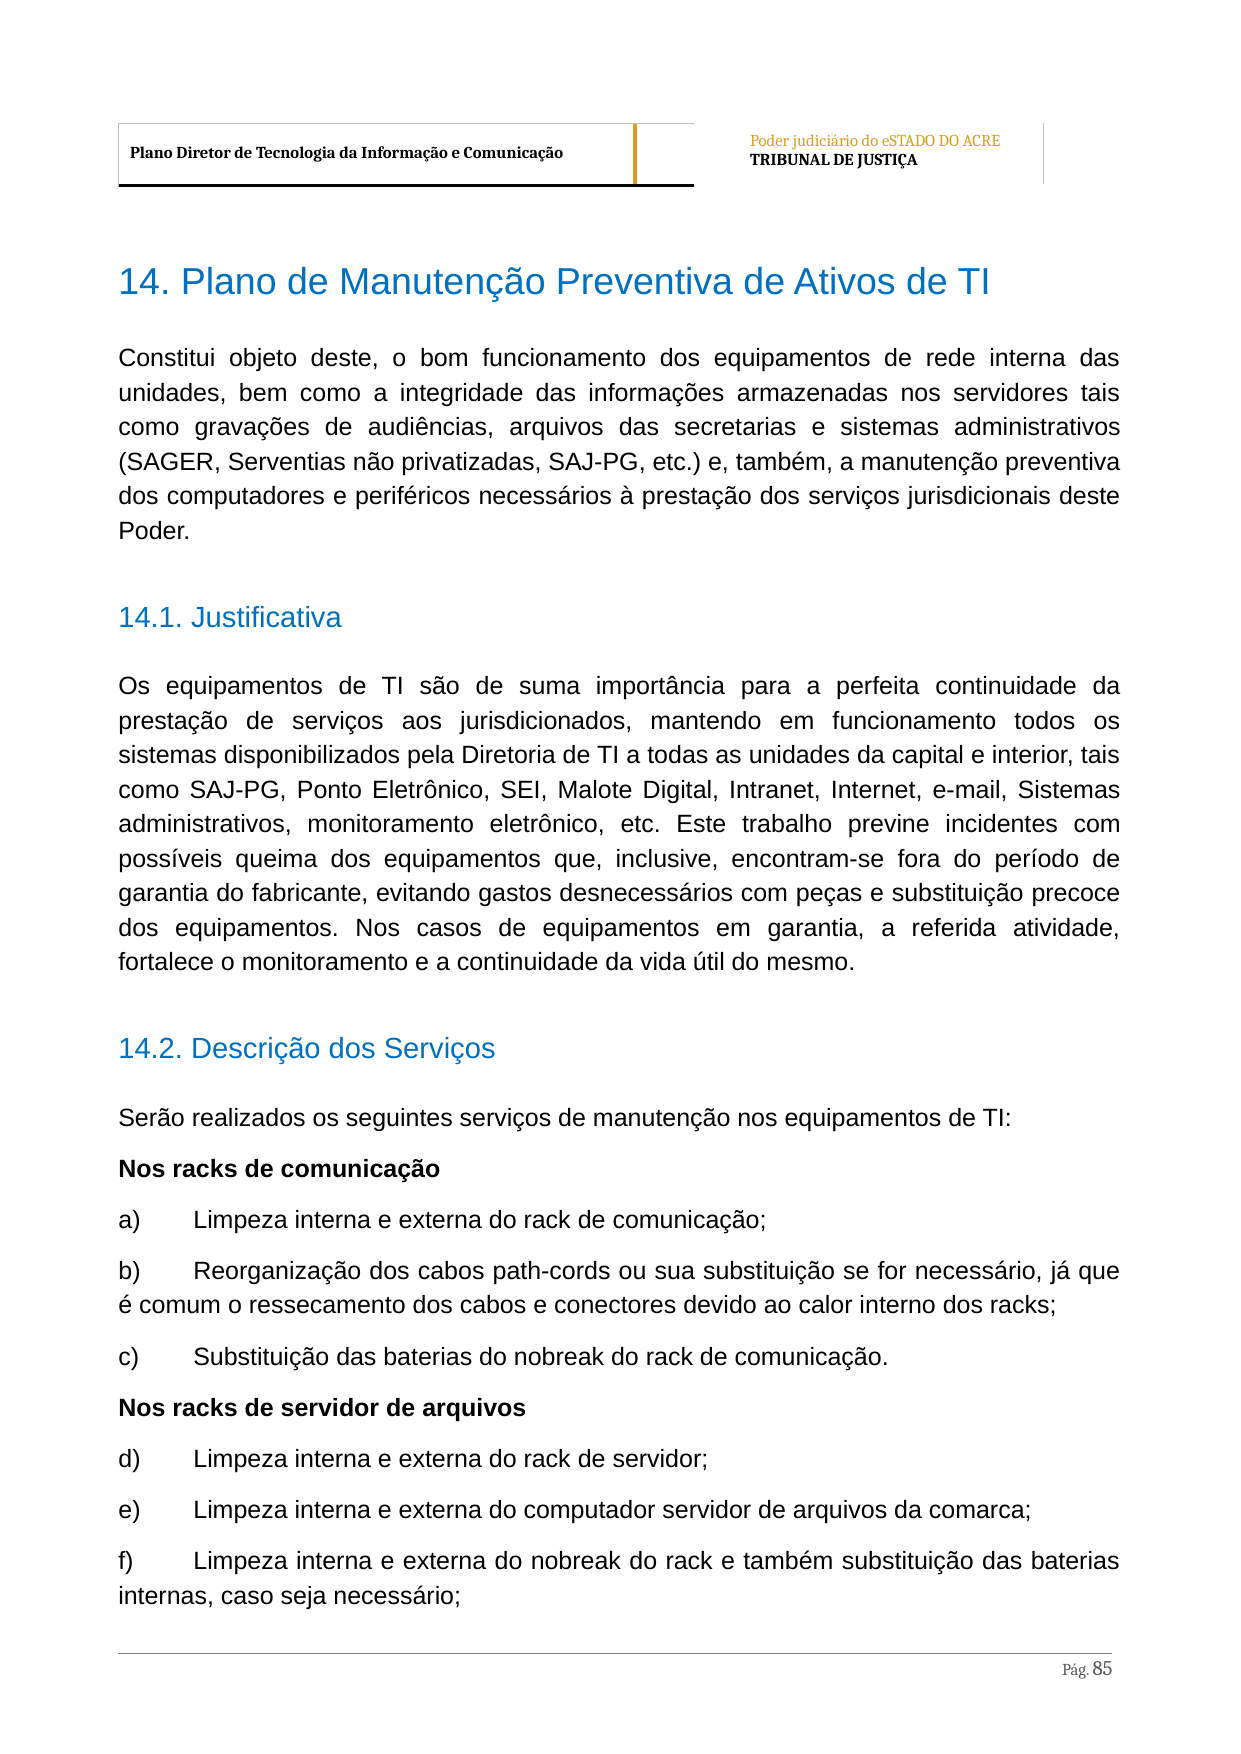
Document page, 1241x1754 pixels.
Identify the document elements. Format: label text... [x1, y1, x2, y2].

text Constitui objeto deste, o bom funcionamento dos equipamentos de rede interna das unidades, bem como a integridade das informações armazenadas nos servidores tais como gravações de audiências, arquivos das secretarias e sistemas administrativos (SAGER, Serventias não privatizadas, SAJ-PG, etc.) e, também, a manutenção preventiva dos computadores e periféricos necessários à prestação dos serviços jurisdicionais deste Poder. [118, 343, 1122, 544]
text Nos racks de servidor de arquivos [118, 1393, 1122, 1421]
text Serão realizados os seguintes serviços de manutenção nos equipamentos de TI: [118, 1102, 1122, 1131]
text Nos racks de comunicação [118, 1154, 1122, 1182]
text b) Reorganização dos cabos path-cords ou sua substituição se for necessário, já que é comum o ressecamento dos cabos e conectores devido ao calor interno dos racks; [118, 1256, 1122, 1319]
text c) Substituição das baterias do nobreak do rack de comunicação. [118, 1342, 1122, 1370]
text 14.2. Descrição dos Serviços [118, 1031, 1112, 1065]
text 14. Plano de Manutenção Preventiva de Ativos de TI [118, 259, 1159, 302]
text Os equipamentos de TI são de suma importância para a perfeita continuidade da prestação de serviços aos jurisdicionados, mantendo em funcionamento todos os sistemas disponibilizados pela Diretoria de TI a todas as unidades da capital e interior, tais como SAJ-PG, Ponto Eletrônico, SEI, Malote Digital, Intranet, Internet, e-mail, Sistemas administrativos, monitoramento eletrônico, etc. Este trabalho previne incidentes com possíveis queima dos equipamentos que, inclusive, encontram-se fora do período de garantia do fabricante, evitando gastos desnecessários com peças e substituição precoce dos equipamentos. Nos casos de equipamentos em garantia, a referida atividade, fortalece o monitoramento e a continuidade da vida útil do mesmo. [118, 671, 1122, 976]
text e) Limpeza interna e externa do computador servidor de arquivos da comarca; [118, 1495, 1122, 1524]
text d) Limpeza interna e externa do rack de servidor; [118, 1444, 1122, 1473]
text a) Limpeza interna e externa do rack de comunicação; [118, 1205, 1122, 1233]
text f) Limpeza interna e externa do nobreak do rack e também substituição das baterias internas, caso seja necessário; [118, 1546, 1122, 1609]
text 14.1. Justificativa [118, 600, 1112, 634]
